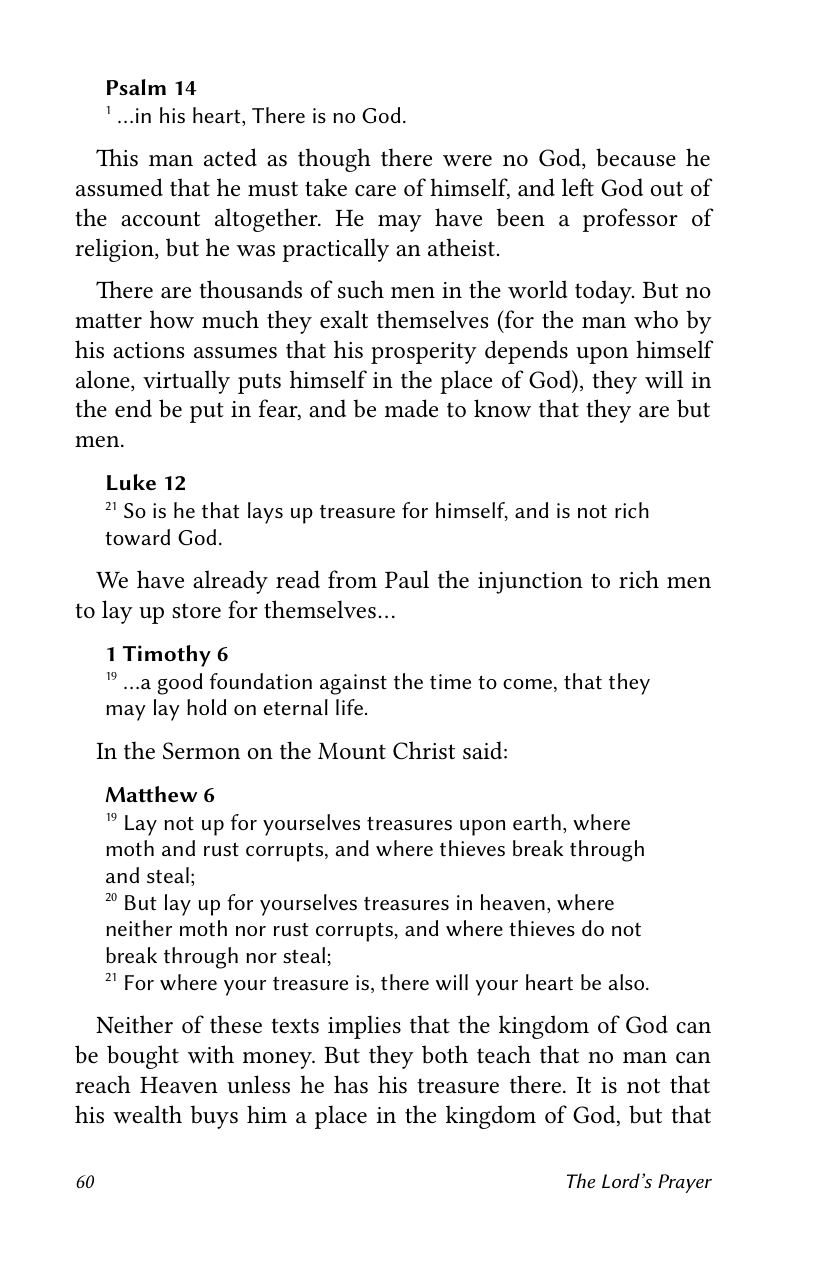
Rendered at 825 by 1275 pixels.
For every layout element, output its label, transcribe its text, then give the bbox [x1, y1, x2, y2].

text In the Sermon on the Mount Christ said: [75, 737, 712, 766]
text Neither of these texts implies that the kingdom of God can be bought with money. But they both teach that no man can reach Heaven unless he has his treasure there. It is not that his wealth buys him a place in the kingdom of God, but that [75, 1011, 712, 1129]
text 19 Lay not up for yourselves treasures upon earth, where moth and rust corrupts, and where thieves break through and steal; [105, 809, 682, 889]
text 21 For where your treasure is, there will your heart be also. [105, 969, 682, 996]
text Matthew 6 [105, 782, 712, 808]
text 19 ...a good foundation against the time to come, that they may lay hold on eternal life. [105, 669, 682, 721]
text This man acted as though there were no God, because he assumed that he must take care of himself, and left God out of the account altogether. He may have been a professor of religion, but he was practically an atheist. [75, 144, 712, 262]
text 20 But lay up for yourselves treasures in heaven, where neither moth nor rust corrupts, and where thieves do not break through nor steal; [105, 889, 682, 969]
text 1 Timothy 6 [105, 641, 712, 667]
text 21 So is he that lays up treasure for himself, and is not rich toward God. [105, 498, 682, 551]
text We have already read from Paul the injunction to rich men to lay up store for themselves… [75, 566, 712, 625]
text 1 ...in his heart, There is no God. [105, 103, 682, 129]
text There are thousands of such men in the world today. But no matter how much they exalt themselves (for the man who by his actions assumes that his prosperity depends upon himself alone, virtually puts himself in the place of God), they will in the end be put in fear, and be made to know that they are but men. [75, 276, 712, 454]
text Psalm 14 [105, 75, 712, 101]
text Luke 12 [105, 470, 712, 496]
